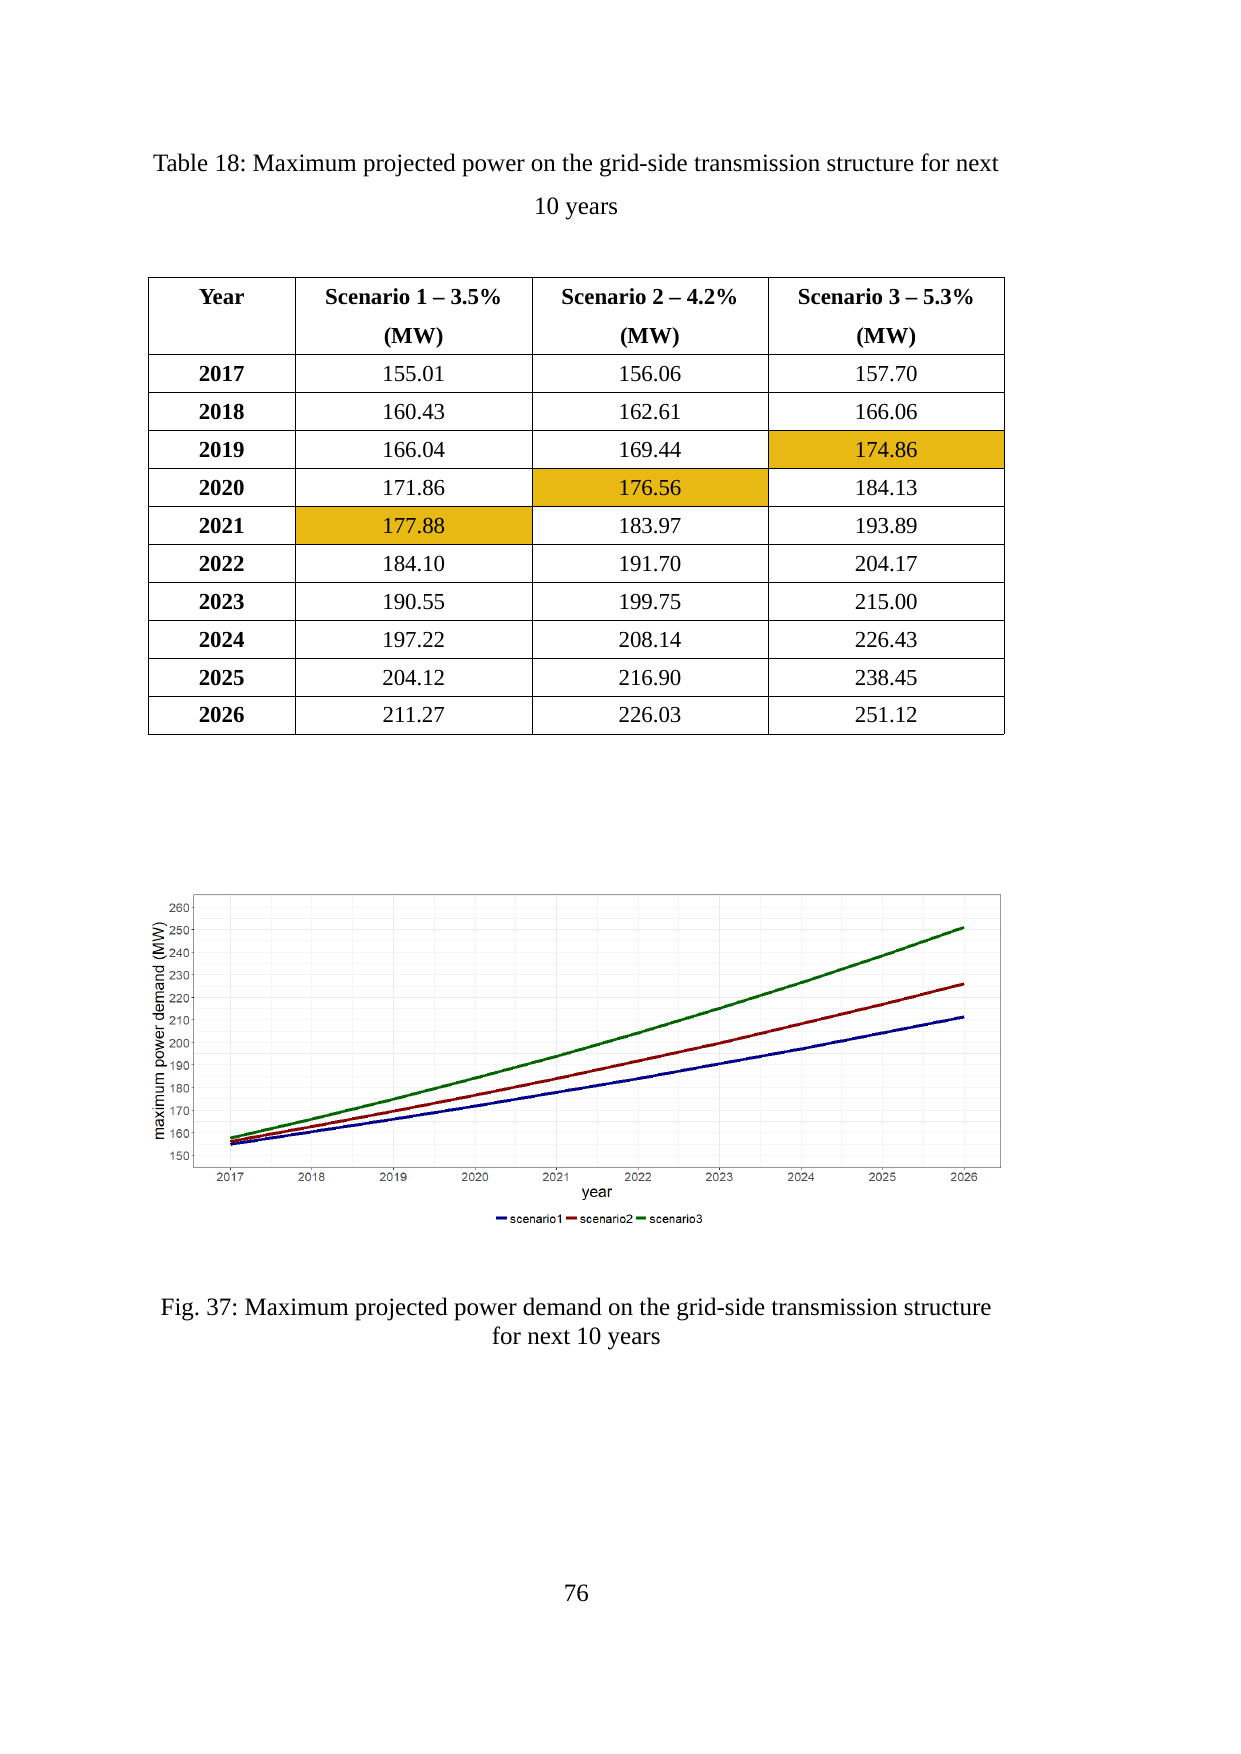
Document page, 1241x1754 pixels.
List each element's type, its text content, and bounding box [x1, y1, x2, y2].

table_cell 156.06 [533, 355, 768, 392]
table_cell 2021 [149, 507, 295, 544]
table_cell 215.00 [769, 583, 1004, 620]
table_cell 162.61 [533, 393, 768, 430]
table_cell 197.22 [296, 621, 532, 658]
table_cell 2020 [149, 469, 295, 506]
table_header Scenario 1 – 3.5% (MW) [296, 278, 532, 354]
table_cell 184.10 [296, 545, 532, 582]
table_cell 171.86 [296, 469, 532, 506]
table_cell 2022 [149, 545, 295, 582]
table_cell 177.88 [296, 507, 532, 544]
table_cell 166.04 [296, 431, 532, 468]
table_cell 193.89 [769, 507, 1004, 544]
table_cell 2026 [149, 697, 295, 733]
table_cell 251.12 [769, 697, 1004, 733]
picture [147, 890, 1005, 1233]
table_cell 2025 [149, 659, 295, 696]
table_cell 226.03 [533, 697, 768, 733]
table_cell 211.27 [296, 697, 532, 733]
table_cell 155.01 [296, 355, 532, 392]
table_header Scenario 3 – 5.3%(MW) [769, 278, 1004, 354]
table_cell 2019 [149, 431, 295, 468]
table_cell 204.17 [769, 545, 1004, 582]
table_cell 208.14 [533, 621, 768, 658]
table_cell 169.44 [533, 431, 768, 468]
text Table 18: Maximum projected power on the grid-side transmission structure for next 10 years [148, 148, 1004, 219]
table_cell 2018 [149, 393, 295, 430]
table_cell 157.70 [769, 355, 1004, 392]
table_cell 160.43 [296, 393, 532, 430]
table_cell 183.97 [533, 507, 768, 544]
table_cell 166.06 [769, 393, 1004, 430]
table_header Scenario 2 – 4.2% (MW) [533, 278, 768, 354]
table_cell 204.12 [296, 659, 532, 696]
table_cell 191.70 [533, 545, 768, 582]
table_cell 238.45 [769, 659, 1004, 696]
table_cell 2017 [149, 355, 295, 392]
table_cell 199.75 [533, 583, 768, 620]
table_cell 190.55 [296, 583, 532, 620]
table_header Year [149, 278, 295, 354]
text Fig. 37: Maximum projected power demand on the grid-side transmission structure for next 10 years [148, 1292, 1004, 1349]
table_cell 2024 [149, 621, 295, 658]
table_cell 2023 [149, 583, 295, 620]
table_cell 174.86 [769, 431, 1004, 468]
table_cell 216.90 [533, 659, 768, 696]
table_cell 226.43 [769, 621, 1004, 658]
table_cell 176.56 [533, 469, 768, 506]
table_cell 184.13 [769, 469, 1004, 506]
